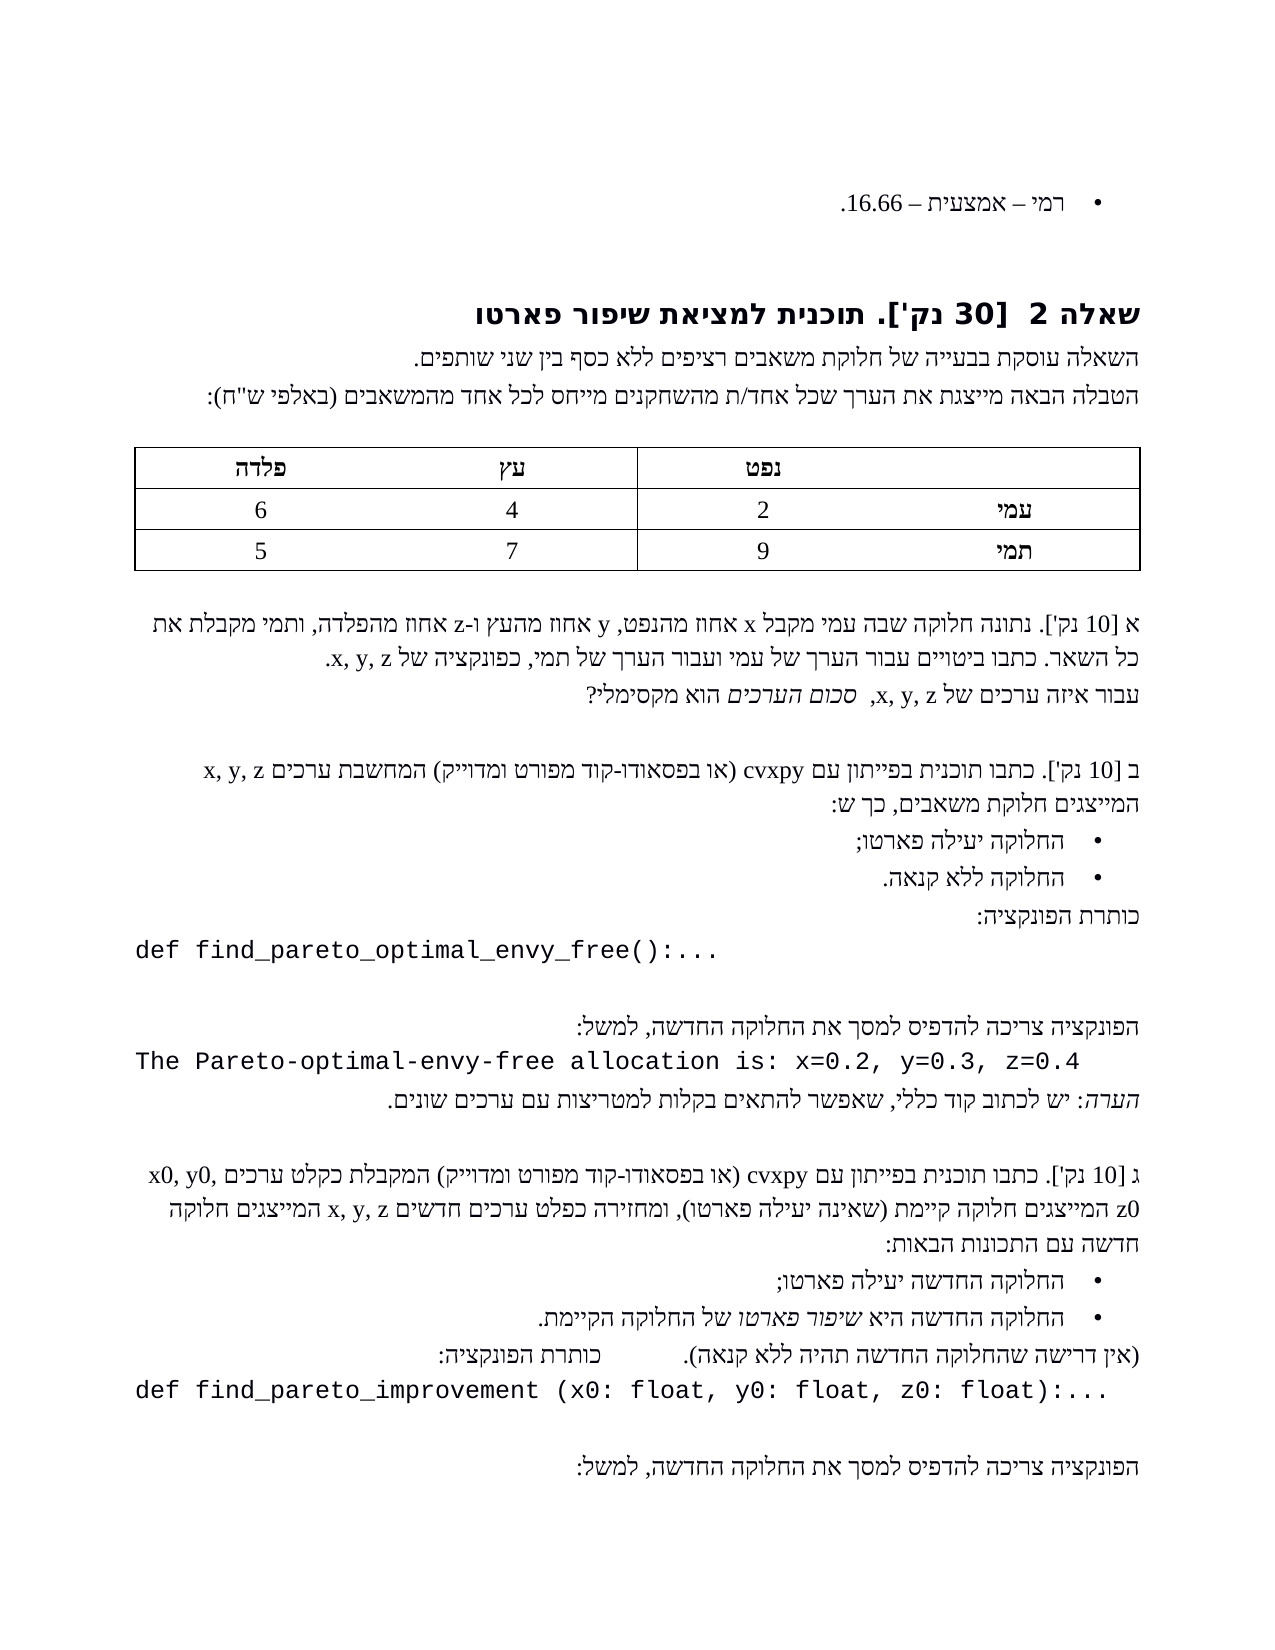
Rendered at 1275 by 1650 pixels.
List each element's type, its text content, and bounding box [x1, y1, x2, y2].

text ג [10 נק']. כתבו תוכנית בפייתון עם cvxpy (או בפסאודו-קוד מפורט ומדוייק) המקבלת כקלט ערכים x0, y0, z0 המייצגים חלוקה קיימת (שאינה יעילה פארטו), ומחזירה כפלט ערכים חדשים x, y, z המייצגים חלוקה חדשה עם התכונות הבאות: [135, 1160, 1140, 1258]
text כותרת הפונקציה: [135, 901, 1140, 929]
text הפונקציה צריכה להדפיס למסך את החלוקה החדשה, למשל: [135, 1452, 1140, 1480]
table_header פלדה [136, 448, 386, 488]
table_header עץ [386, 448, 637, 488]
list החלוקה החדשה יעילה פארטו; [135, 1266, 1102, 1295]
text (אין דרישה שהחלוקה החדשה תהיה ללא קנאה). כותרת הפונקציה: [135, 1341, 1140, 1369]
table_cell 6 [136, 489, 386, 529]
text השאלה עוסקת בבעייה של חלוקת משאבים רציפים ללא כסף בין שני שותפים. [135, 343, 1140, 372]
text הערה: יש לכתוב קוד כללי, שאפשר להתאים בקלות למטריצות עם ערכים שונים. [135, 1086, 1140, 1114]
table_cell 9 [638, 530, 889, 570]
table_cell 5 [136, 530, 386, 570]
table_cell עמי [889, 489, 1139, 529]
list החלוקה יעילה פארטו; [135, 826, 1102, 855]
text א [10 נק']. נתונה חלוקה שבה עמי מקבל x אחוז מהנפט, y אחוז מהעץ ו-z אחוז מהפלדה, ותמי מקבלת את כל השאר. כתבו ביטויים עבור הערך של עמי ועבור הערך של תמי, כפונקציה של x, y, z. [135, 609, 1140, 672]
text הטבלה הבאה מייצגת את הערך שכל אחד/ת מהשחקנים מייחס לכל אחד מהמשאבים (באלפי ש"ח): [135, 381, 1140, 409]
list רמי – אמצעית – 16.66. [135, 188, 1102, 217]
text ב [10 נק']. כתבו תוכנית בפייתון עם cvxpy (או בפסאודו-קוד מפורט ומדוייק) המחשבת ערכים x, y, z המייצגים חלוקת משאבים, כך ש: [135, 755, 1140, 818]
list החלוקה ללא קנאה. [135, 863, 1102, 892]
list החלוקה החדשה היא שיפור פארטו של החלוקה הקיימת. [135, 1303, 1102, 1332]
table_cell 7 [386, 530, 637, 570]
table_cell תמי [889, 530, 1139, 570]
text def find_pareto_improvement (x0: float, y0: float, z0: float):... [135, 1378, 1140, 1406]
table_cell 2 [638, 489, 889, 529]
table_header [889, 448, 1139, 488]
subtitle שאלה 2 [30 נק']. תוכנית למציאת שיפור פארטו [135, 297, 1140, 331]
text The Pareto-optimal-envy-free allocation is: x=0.2, y=0.3, z=0.4 [135, 1049, 1140, 1077]
text הפונקציה צריכה להדפיס למסך את החלוקה החדשה, למשל: [135, 1012, 1140, 1041]
text עבור איזה ערכים של x, y, z, סכום הערכים הוא מקסימלי? [135, 680, 1140, 709]
table_header נפט [638, 448, 889, 488]
table_cell 4 [386, 489, 637, 529]
text def find_pareto_optimal_envy_free():... [135, 938, 1140, 966]
